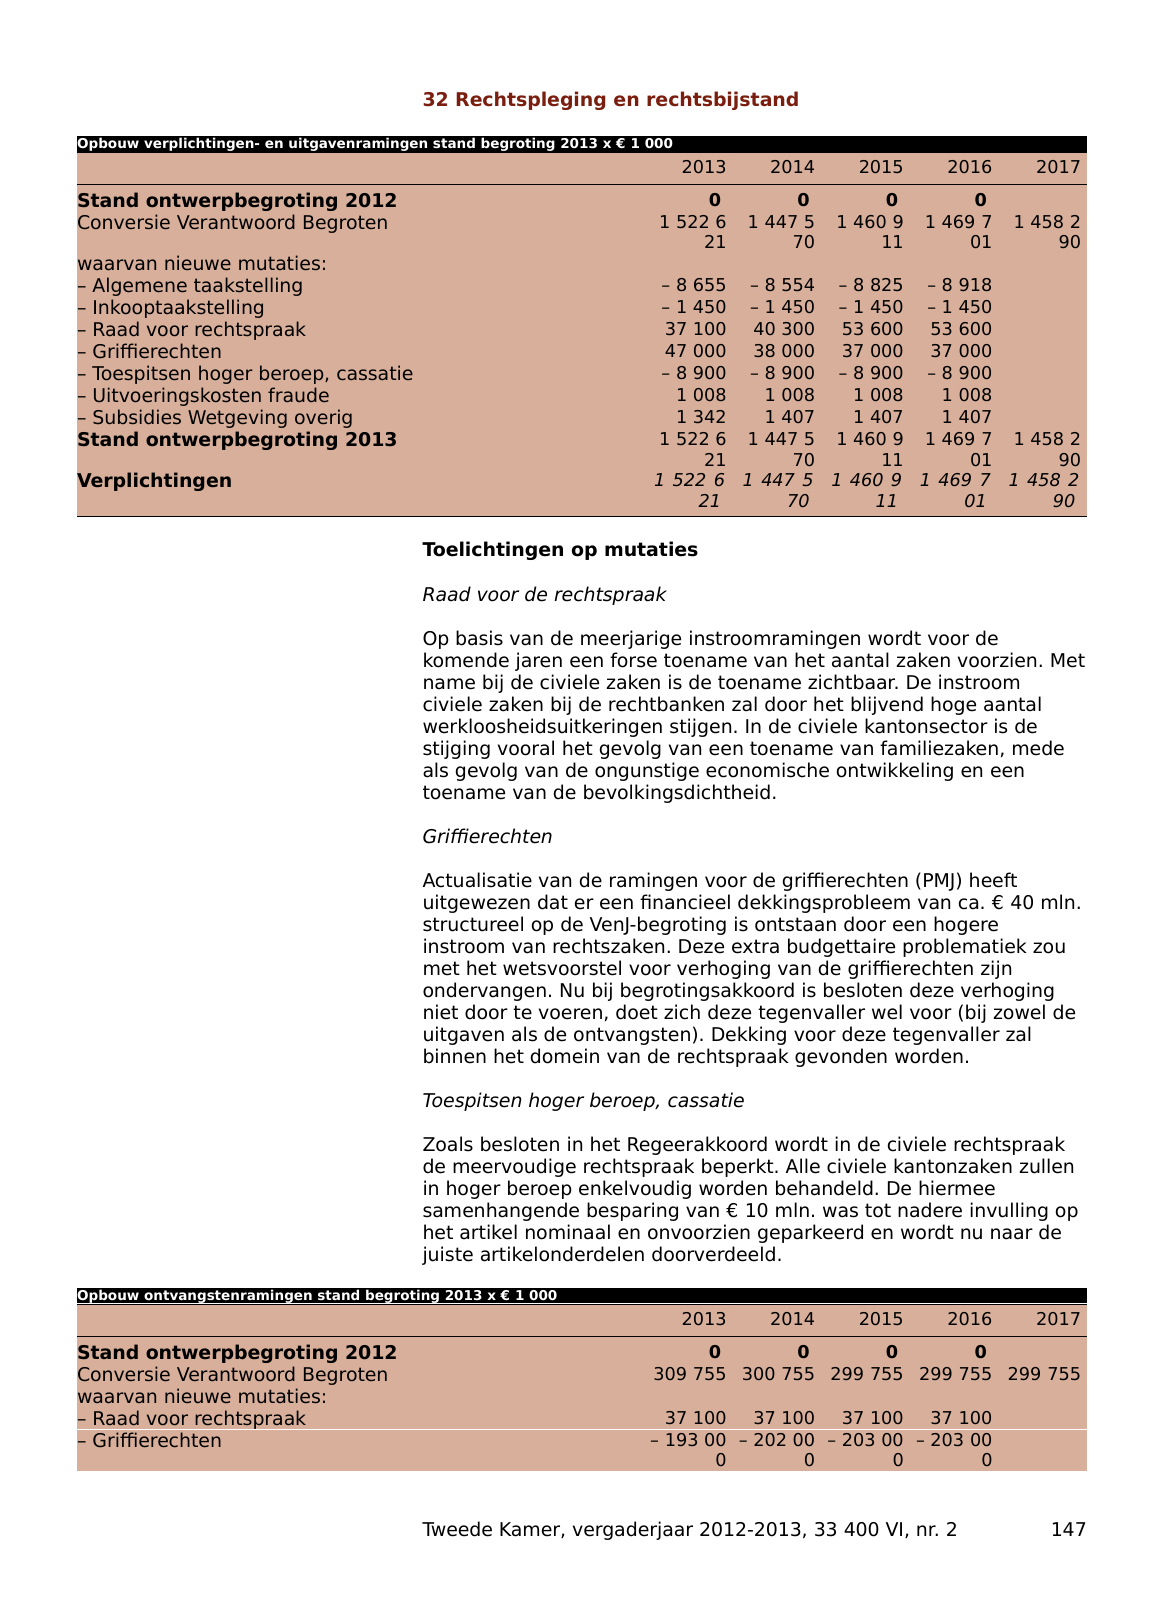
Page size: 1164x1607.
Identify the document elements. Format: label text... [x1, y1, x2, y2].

table_cell – 203 000 [821, 1430, 909, 1471]
table_cell 2017 [998, 1305, 1087, 1336]
table_cell [998, 1337, 1087, 1364]
table_cell [644, 1386, 732, 1408]
table_cell 2015 [821, 1305, 909, 1336]
table_cell – Griffierechten [77, 341, 644, 363]
table_cell waarvan nieuwe mutaties: [77, 1386, 644, 1408]
table_cell [998, 363, 1087, 385]
text Actualisatie van de ramingen voor de griffierechten (PMJ) heeft uitgewezen dat er een financieel dekkingsprobleem van ca. € 40 mln. structureel op de VenJ-begroting is ontstaan door een hogere instroom van rechtszaken. Deze extra budgettaire problematiek zou met het wetsvoorstel voor verhoging van de griffierechten zijn ondervangen. Nu bij begrotingsakkoord is besloten deze verhoging niet door te voeren, doet zich deze tegenvaller wel voor (bij zowel de uitgaven als de ontvangsten). Dekking voor deze tegenvaller zal binnen het domein van de rechtspraak gevonden worden. [422, 870, 1087, 1068]
subtitle Raad voor de rechtspraak [422, 583, 1087, 606]
table_cell 38 000 [732, 341, 821, 363]
table_cell 0 [821, 185, 909, 212]
table_cell [77, 1305, 644, 1336]
table_cell – 8 900 [732, 363, 821, 385]
table_cell 1 460 911 [821, 470, 909, 516]
table_cell – 1 450 [732, 297, 821, 319]
subtitle 32 Rechtspleging en rechtsbijstand [422, 89, 1087, 111]
table_cell 2015 [821, 153, 909, 184]
table_cell – Subsidies Wetgeving overig [77, 407, 644, 429]
table_cell 37 100 [732, 1408, 821, 1429]
table_cell [732, 1386, 821, 1408]
table_cell [998, 1386, 1087, 1408]
table_cell – Algemene taakstelling [77, 275, 644, 297]
table_cell 53 600 [909, 319, 998, 341]
table_cell 1 447 570 [732, 212, 821, 253]
table_cell 37 100 [644, 1408, 732, 1429]
table_cell [998, 1408, 1087, 1429]
table_cell 1 460 911 [821, 429, 909, 470]
table_cell 1 008 [821, 385, 909, 407]
table_cell 309 755 [644, 1364, 732, 1386]
table_cell 40 300 [732, 319, 821, 341]
table_cell [998, 341, 1087, 363]
table_cell 2014 [732, 153, 821, 184]
text Op basis van de meerjarige instroomramingen wordt voor de komende jaren een forse toename van het aantal zaken voorzien. Met name bij de civiele zaken is de toename zichtbaar. De instroom civiele zaken bij de rechtbanken zal door het blijvend hoge aantal werkloosheidsuitkeringen stijgen. In de civiele kantonsector is de stijging vooral het gevolg van een toename van familiezaken, mede als gevolg van de ongunstige economische ontwikkeling en een toename van de bevolkingsdichtheid. [422, 628, 1087, 803]
table_header Opbouw verplichtingen- en uitgavenramingen stand begroting 2013 x € 1 000 [77, 136, 1087, 152]
table_cell Stand ontwerpbegroting 2013 [77, 429, 644, 470]
table_cell [77, 153, 644, 184]
table_cell 1 458 290 [998, 470, 1087, 516]
table_cell 2013 [644, 1305, 732, 1336]
table_cell – 1 450 [909, 297, 998, 319]
table_cell 2014 [732, 1305, 821, 1336]
table_cell 1 458 290 [998, 429, 1087, 470]
table_cell 2016 [909, 1305, 998, 1336]
table_cell – Raad voor rechtspraak [77, 319, 644, 341]
table_cell – 193 000 [644, 1430, 732, 1471]
table_cell 1 407 [821, 407, 909, 429]
table_cell – 8 825 [821, 275, 909, 297]
table_cell 2016 [909, 153, 998, 184]
table_cell 1 469 701 [909, 212, 998, 253]
table_cell 47 000 [644, 341, 732, 363]
table_cell Verplichtingen [77, 470, 644, 516]
table_cell 299 755 [909, 1364, 998, 1386]
text Zoals besloten in het Regeerakkoord wordt in de civiele rechtspraak de meervoudige rechtspraak beperkt. Alle civiele kantonzaken zullen in hoger beroep enkelvoudig worden behandeld. De hiermee samenhangende besparing van € 10 mln. was tot nadere invulling op het artikel nominaal en onvoorzien geparkeerd en wordt nu naar de juiste artikelonderdelen doorverdeeld. [422, 1134, 1087, 1266]
table_cell [644, 253, 732, 275]
table_cell 0 [644, 185, 732, 212]
table_cell – 202 000 [732, 1430, 821, 1471]
table_cell 0 [644, 1337, 732, 1364]
table_cell – Raad voor rechtspraak [77, 1408, 644, 1429]
table_cell 53 600 [821, 319, 909, 341]
table_cell 1 342 [644, 407, 732, 429]
table_cell [821, 1386, 909, 1408]
table_cell 2013 [644, 153, 732, 184]
table_cell – Toespitsen hoger beroep, cassatie [77, 363, 644, 385]
subtitle Griffierechten [422, 826, 1087, 848]
table_cell 1 458 290 [998, 212, 1087, 253]
table_cell Stand ontwerpbegroting 2012 [77, 1337, 644, 1364]
table_cell 1 407 [909, 407, 998, 429]
table_cell 37 100 [644, 319, 732, 341]
table_cell 299 755 [998, 1364, 1087, 1386]
table_cell [998, 385, 1087, 407]
table_cell 1 008 [909, 385, 998, 407]
table_cell 1 008 [644, 385, 732, 407]
table_cell 1 522 621 [644, 429, 732, 470]
subtitle Toelichtingen op mutaties [422, 539, 1087, 561]
table_cell [998, 253, 1087, 275]
table_cell waarvan nieuwe mutaties: [77, 253, 644, 275]
table_cell 1 407 [732, 407, 821, 429]
table_cell – 8 554 [732, 275, 821, 297]
table_cell [732, 253, 821, 275]
table_cell 0 [909, 185, 998, 212]
table_cell – 8 918 [909, 275, 998, 297]
table_cell Stand ontwerpbegroting 2012 [77, 185, 644, 212]
table_cell [821, 253, 909, 275]
table_cell – 8 900 [821, 363, 909, 385]
table_cell – Inkooptaakstelling [77, 297, 644, 319]
table_cell 0 [732, 185, 821, 212]
table_cell 1 008 [732, 385, 821, 407]
table_cell – 8 655 [644, 275, 732, 297]
table_cell 1 447 570 [732, 470, 821, 516]
table_cell 300 755 [732, 1364, 821, 1386]
table_cell [998, 319, 1087, 341]
table_cell 2017 [998, 153, 1087, 184]
table_cell – 8 900 [644, 363, 732, 385]
table_cell [998, 185, 1087, 212]
table_cell – 203 000 [909, 1430, 998, 1471]
table_cell – Griffierechten [77, 1430, 644, 1471]
table_cell 1 522 621 [644, 212, 732, 253]
table_cell 1 469 701 [909, 470, 998, 516]
table_header Opbouw ontvangstenramingen stand begroting 2013 x € 1 000 [77, 1288, 1087, 1303]
table_cell [909, 1386, 998, 1408]
table_cell Conversie Verantwoord Begroten [77, 1364, 644, 1386]
table_cell [998, 297, 1087, 319]
table_cell – Uitvoeringskosten fraude [77, 385, 644, 407]
table_cell [998, 1430, 1087, 1471]
table_cell Conversie Verantwoord Begroten [77, 212, 644, 253]
table_cell 37 100 [909, 1408, 998, 1429]
table_cell 0 [821, 1337, 909, 1364]
table_cell 1 460 911 [821, 212, 909, 253]
table_cell 1 522 621 [644, 470, 732, 516]
table_cell 1 469 701 [909, 429, 998, 470]
table_cell 37 100 [821, 1408, 909, 1429]
subtitle Toespitsen hoger beroep, cassatie [422, 1090, 1087, 1112]
table_cell [909, 253, 998, 275]
table_cell 0 [909, 1337, 998, 1364]
table_cell – 8 900 [909, 363, 998, 385]
table_cell 1 447 570 [732, 429, 821, 470]
table_cell – 1 450 [644, 297, 732, 319]
table_cell 299 755 [821, 1364, 909, 1386]
table_cell [998, 407, 1087, 429]
table_cell 0 [732, 1337, 821, 1364]
table_cell 37 000 [909, 341, 998, 363]
table_cell – 1 450 [821, 297, 909, 319]
table_cell 37 000 [821, 341, 909, 363]
table_cell [998, 275, 1087, 297]
